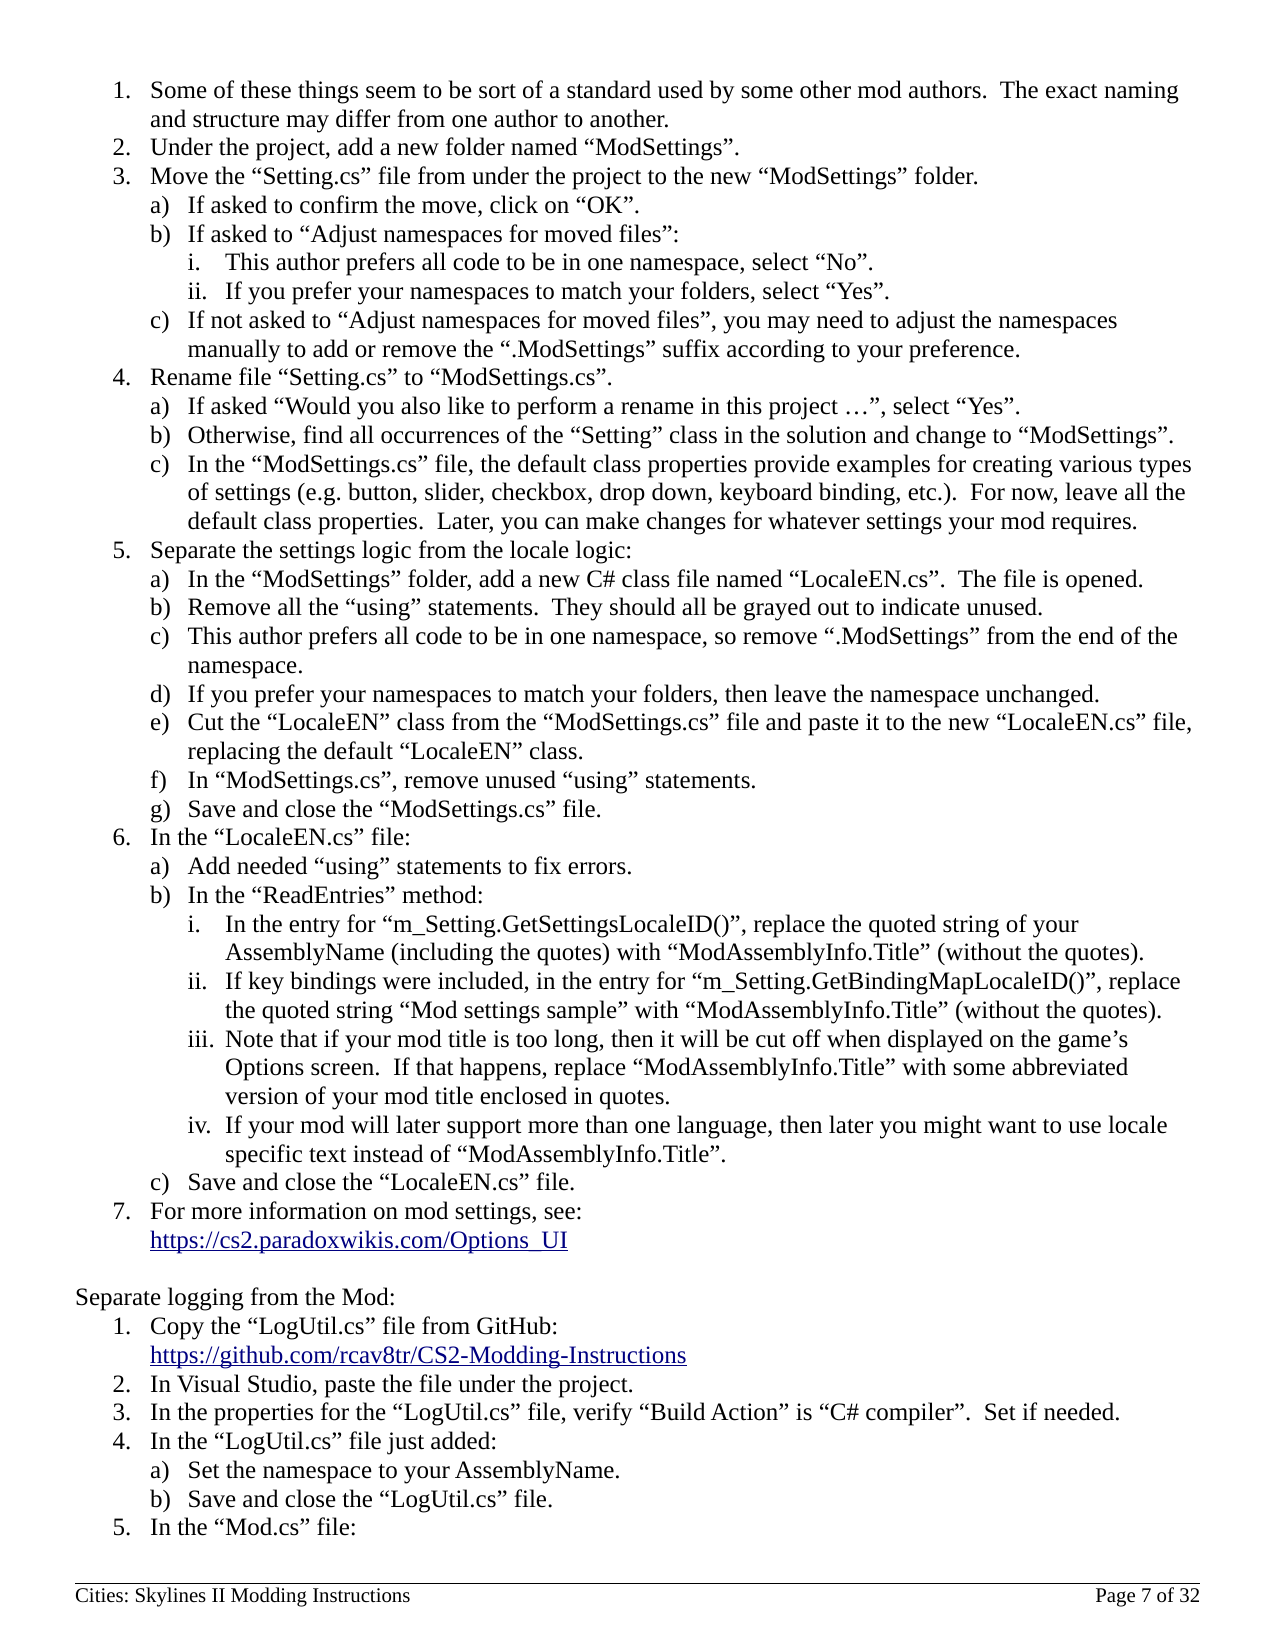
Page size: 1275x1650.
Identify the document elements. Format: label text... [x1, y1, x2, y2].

list If key bindings were included, in the entry for “m_Setting.GetBindingMapLocaleID()”, replace the quoted string “Mod settings sample” with “ModAssemblyInfo.Title” (without the quotes). [187, 966, 1200, 1024]
list In the “LogUtil.cs” file just added: [112, 1426, 1200, 1455]
list If not asked to “Adjust namespaces for moved files”, you may need to adjust the namespaces manually to add or remove the “.ModSettings” suffix according to your preference. [150, 305, 1200, 362]
list Set the namespace to your AssemblyName. [150, 1455, 1200, 1484]
list If asked to confirm the move, click on “OK”. [150, 190, 1200, 219]
list In the “Mod.cs” file: [112, 1512, 1200, 1541]
list For more information on mod settings, see: https://cs2.paradoxwikis.com/Options_UI [112, 1196, 1200, 1254]
list In the “ModSettings” folder, add a new C# class file named “LocaleEN.cs”. The file is opened. [150, 564, 1200, 592]
list Copy the “LogUtil.cs” file from GitHub: https://github.com/rcav8tr/CS2-Modding-Instructions [112, 1311, 1200, 1369]
list Move the “Setting.cs” file from under the project to the new “ModSettings” folder. [112, 161, 1200, 190]
list Separate the settings logic from the locale logic: [112, 535, 1200, 564]
list This author prefers all code to be in one namespace, so remove “.ModSettings” from the end of the namespace. [150, 621, 1200, 679]
list Note that if your mod title is too long, then it will be cut off when displayed on the game’s Options screen. If that happens, replace “ModAssemblyInfo.Title” with some abbreviated version of your mod title enclosed in quotes. [187, 1024, 1200, 1110]
list Rename file “Setting.cs” to “ModSettings.cs”. [112, 362, 1200, 391]
list In “ModSettings.cs”, remove unused “using” statements. [150, 765, 1200, 794]
list Under the project, add a new folder named “ModSettings”. [112, 132, 1200, 161]
list In Visual Studio, paste the file under the project. [112, 1369, 1200, 1397]
list In the “ModSettings.cs” file, the default class properties provide examples for creating various types of settings (e.g. button, slider, checkbox, drop down, keyboard binding, etc.). For now, leave all the default class properties. Later, you can make changes for whatever settings your mod requires. [150, 449, 1200, 535]
list Add needed “using” statements to fix errors. [150, 851, 1200, 880]
list This author prefers all code to be in one namespace, select “No”. [187, 247, 1200, 276]
list In the “LocaleEN.cs” file: [112, 822, 1200, 851]
list Otherwise, find all occurrences of the “Setting” class in the solution and change to “ModSettings”. [150, 420, 1200, 449]
list If you prefer your namespaces to match your folders, select “Yes”. [187, 276, 1200, 305]
list Some of these things seem to be sort of a standard used by some other mod authors. The exact naming and structure may differ from one author to another. [112, 75, 1200, 132]
list Save and close the “LogUtil.cs” file. [150, 1484, 1200, 1512]
list In the entry for “m_Setting.GetSettingsLocaleID()”, replace the quoted string of your AssemblyName (including the quotes) with “ModAssemblyInfo.Title” (without the quotes). [187, 909, 1200, 966]
list If your mod will later support more than one language, then later you might want to use locale specific text instead of “ModAssemblyInfo.Title”. [187, 1110, 1200, 1167]
list In the “ReadEntries” method: [150, 880, 1200, 909]
list If you prefer your namespaces to match your folders, then leave the namespace unchanged. [150, 679, 1200, 707]
list Cut the “LocaleEN” class from the “ModSettings.cs” file and paste it to the new “LocaleEN.cs” file, replacing the default “LocaleEN” class. [150, 707, 1200, 765]
list In the properties for the “LogUtil.cs” file, verify “Build Action” is “C# compiler”. Set if needed. [112, 1397, 1200, 1426]
list Save and close the “ModSettings.cs” file. [150, 794, 1200, 822]
list Save and close the “LocaleEN.cs” file. [150, 1167, 1200, 1196]
text Separate logging from the Mod: [75, 1282, 1200, 1311]
list Remove all the “using” statements. They should all be grayed out to indicate unused. [150, 592, 1200, 621]
list If asked to “Adjust namespaces for moved files”: [150, 219, 1200, 247]
list If asked “Would you also like to perform a rename in this project …”, select “Yes”. [150, 391, 1200, 420]
